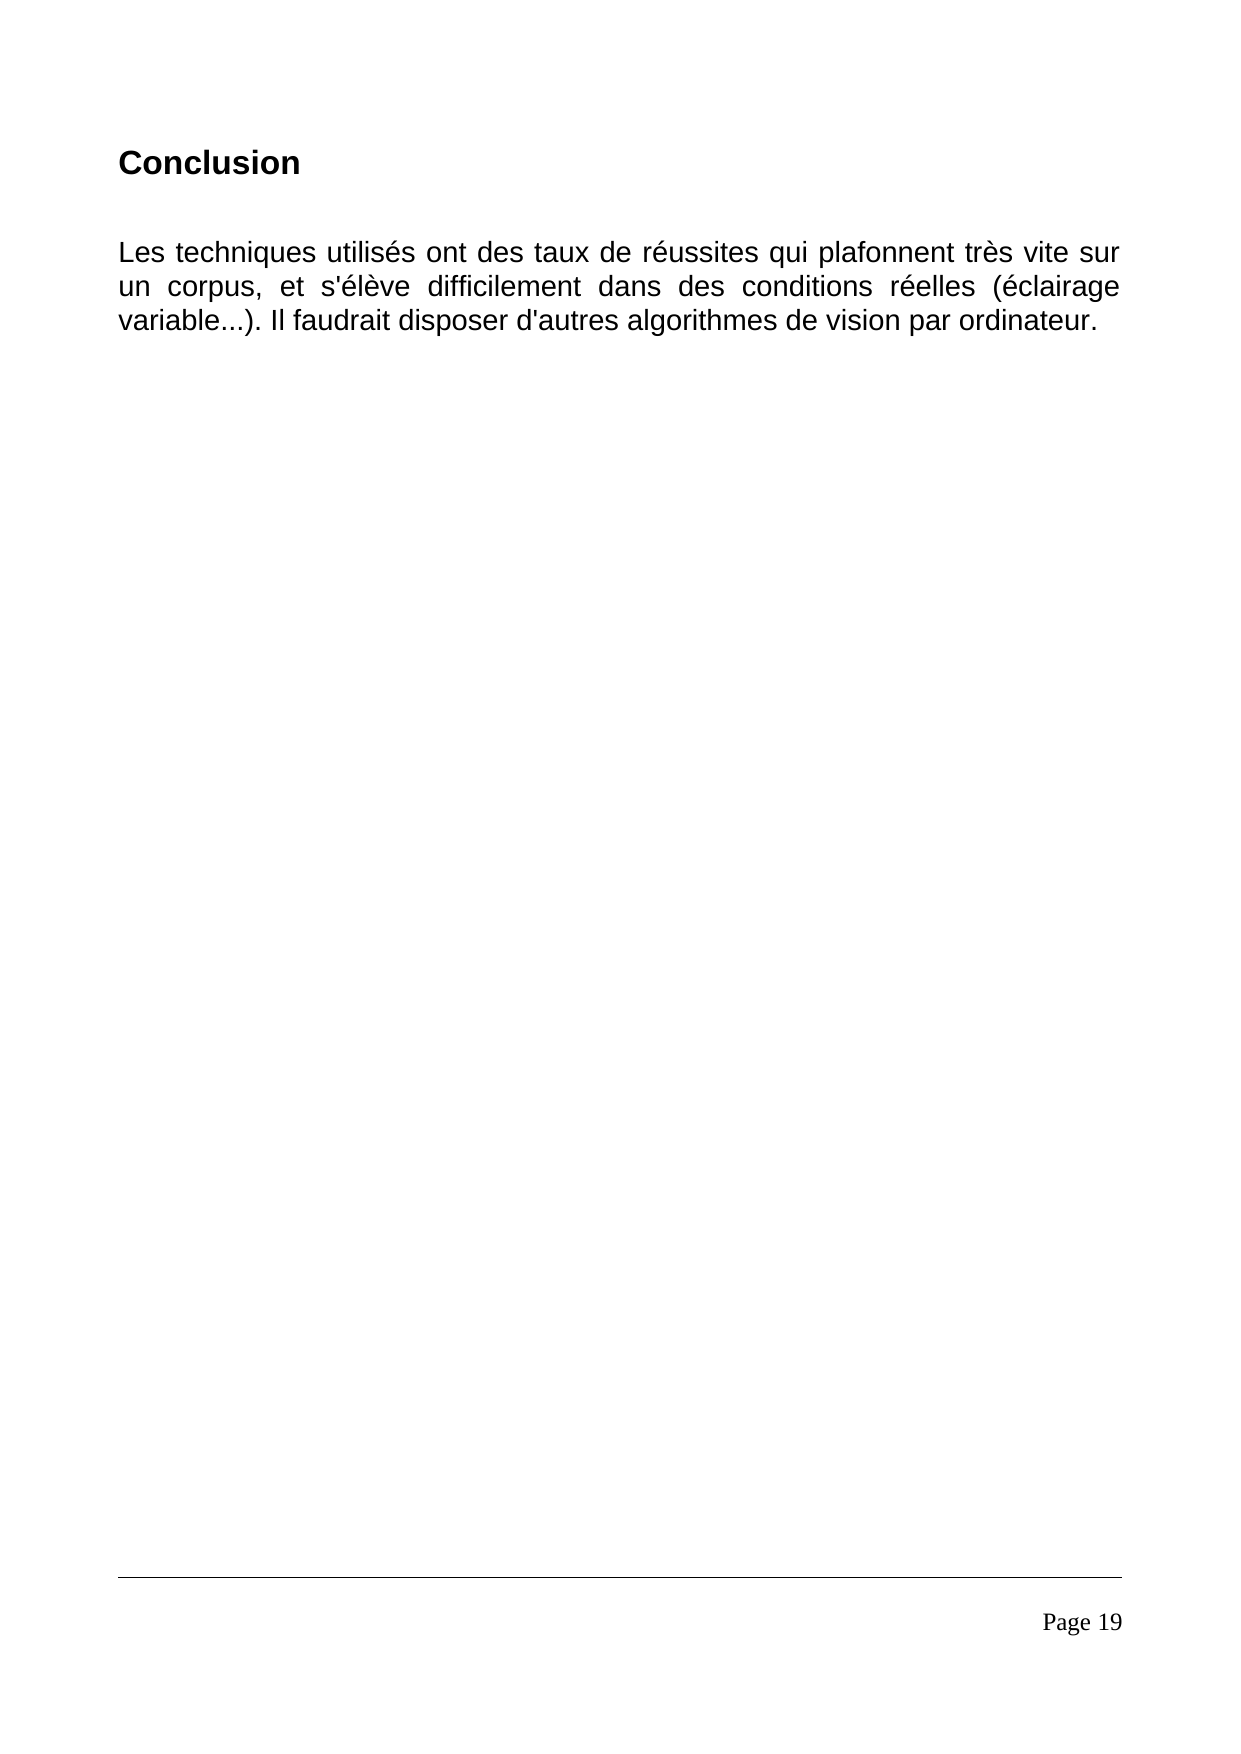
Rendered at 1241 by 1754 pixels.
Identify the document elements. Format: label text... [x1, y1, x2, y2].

subtitle Conclusion [118, 143, 1122, 182]
text Les techniques utilisés ont des taux de réussites qui plafonnent très vite sur un corpus, et s'élève difficilement dans des conditions réelles (éclairage variable...). Il faudrait disposer d'autres algorithmes de vision par ordinateur. [118, 236, 1122, 336]
